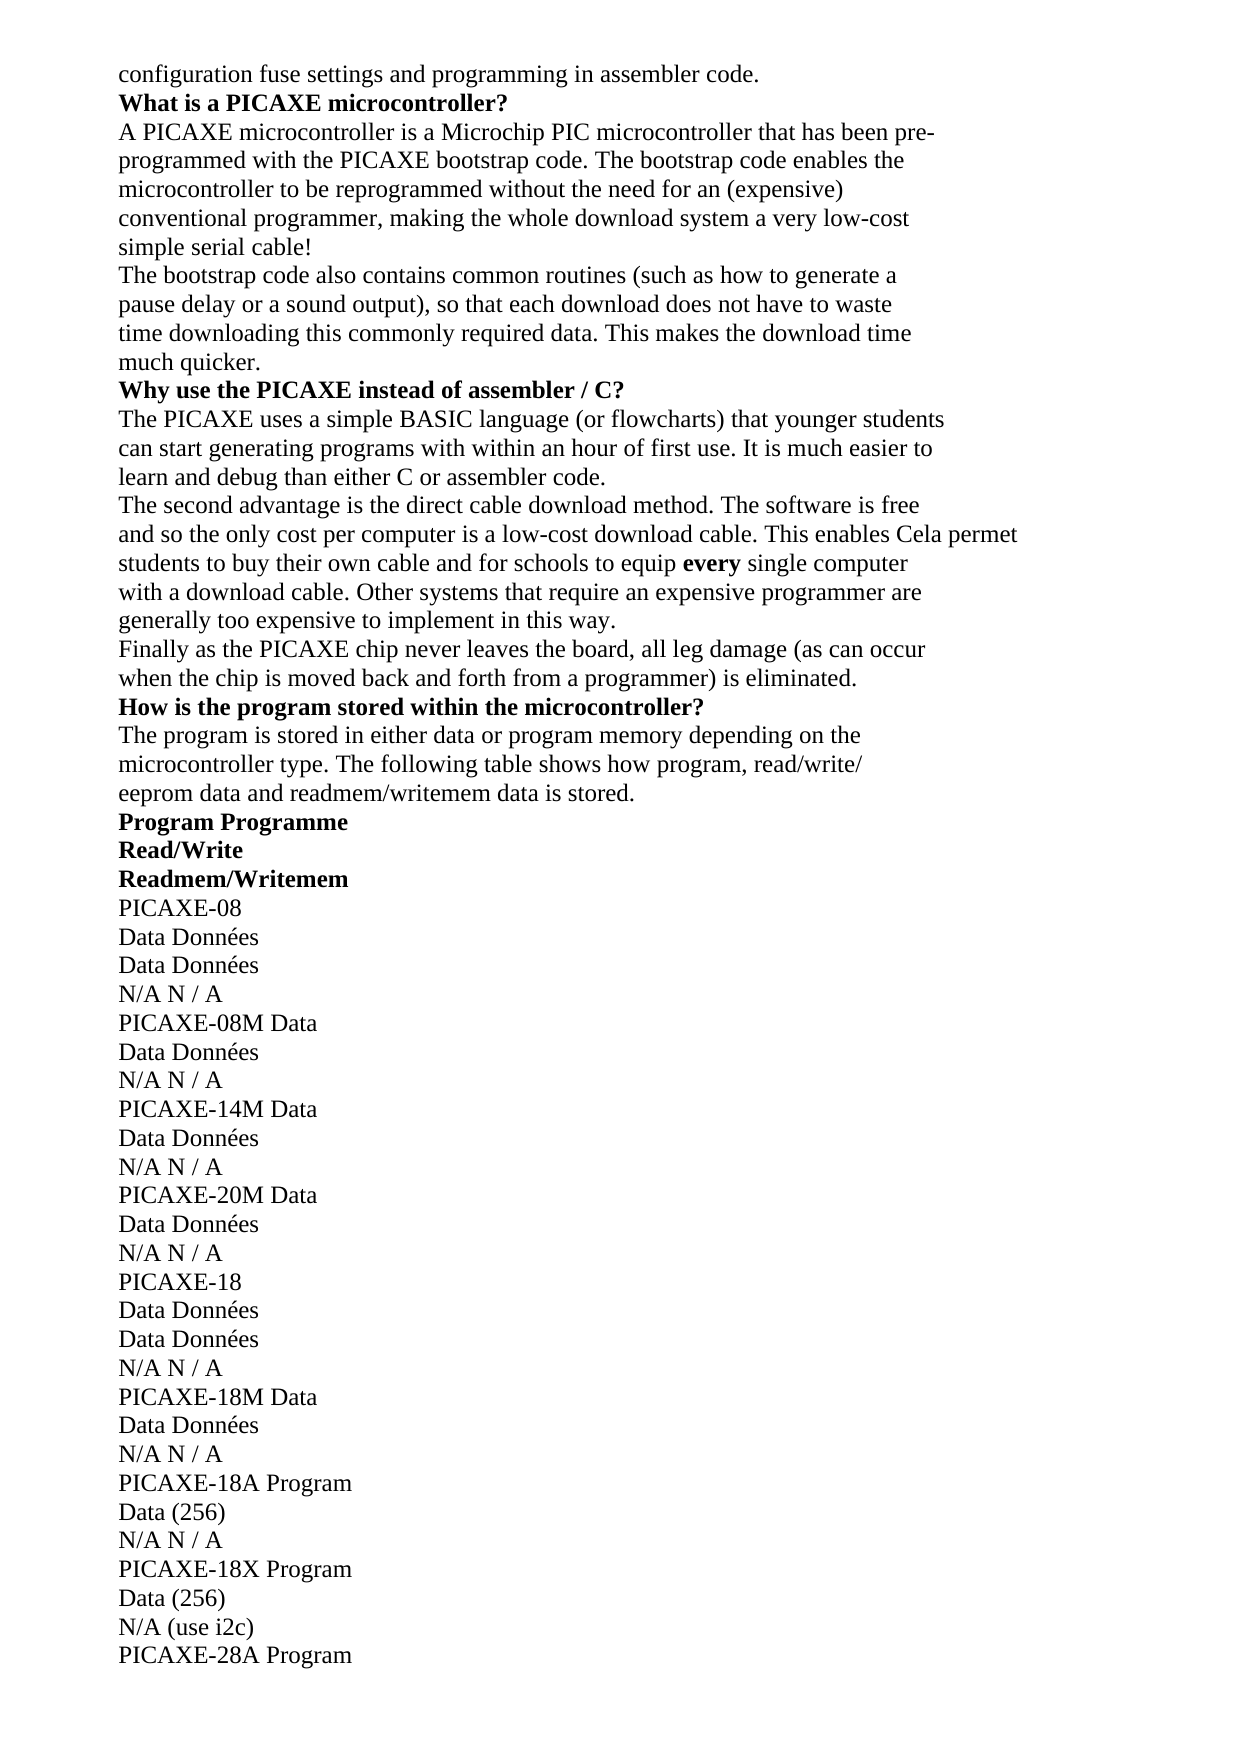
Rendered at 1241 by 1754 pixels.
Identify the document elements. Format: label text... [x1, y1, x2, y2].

text N/A N / A [118, 1439, 1181, 1468]
text Data Données [118, 922, 1181, 950]
text PICAXE-08M Data [118, 1008, 1181, 1037]
text The program is stored in either data or program memory depending on the [118, 720, 1181, 749]
text PICAXE-18A Program [118, 1468, 1181, 1497]
text can start generating programs with within an hour of first use. It is much easier to [118, 433, 1181, 462]
text and so the only cost per computer is a low-cost download cable. This enables Cela permet [118, 519, 1181, 548]
text time downloading this commonly required data. This makes the download time [118, 318, 1181, 347]
text Data Données [118, 950, 1181, 979]
text Data (256) [118, 1583, 1181, 1612]
text PICAXE-28A Program [118, 1640, 1181, 1669]
text How is the program stored within the microcontroller? [118, 692, 1181, 720]
text PICAXE-14M Data [118, 1094, 1181, 1123]
text N/A N / A [118, 1065, 1181, 1094]
text configuration fuse settings and programming in assembler code. [118, 59, 1181, 88]
text with a download cable. Other systems that require an expensive programmer are [118, 577, 1181, 605]
text PICAXE-20M Data [118, 1180, 1181, 1209]
text N/A N / A [118, 1238, 1181, 1267]
text much quicker. [118, 347, 1181, 375]
text generally too expensive to implement in this way. [118, 605, 1181, 634]
text Data Données [118, 1123, 1181, 1152]
text PICAXE-08 [118, 893, 1181, 922]
text The second advantage is the direct cable download method. The software is free [118, 490, 1181, 519]
text What is a PICAXE microcontroller? [118, 88, 1181, 117]
text learn and debug than either C or assembler code. [118, 462, 1181, 490]
text A PICAXE microcontroller is a Microchip PIC microcontroller that has been pre- [118, 117, 1181, 145]
text Why use the PICAXE instead of assembler / C? [118, 375, 1181, 404]
text Readmem/Writemem [118, 864, 1181, 893]
text N/A N / A [118, 1353, 1181, 1382]
text N/A N / A [118, 1525, 1181, 1554]
text The bootstrap code also contains common routines (such as how to generate a [118, 260, 1181, 289]
text microcontroller to be reprogrammed without the need for an (expensive) [118, 174, 1181, 203]
text eeprom data and readmem/writemem data is stored. [118, 778, 1181, 807]
text Data Données [118, 1410, 1181, 1439]
text N/A N / A [118, 979, 1181, 1008]
text Program Programme [118, 807, 1181, 835]
text Finally as the PICAXE chip never leaves the board, all leg damage (as can occur [118, 634, 1181, 663]
text Data Données [118, 1209, 1181, 1238]
text N/A N / A [118, 1152, 1181, 1180]
text PICAXE-18M Data [118, 1382, 1181, 1410]
text conventional programmer, making the whole download system a very low-cost [118, 203, 1181, 232]
text PICAXE-18 [118, 1267, 1181, 1295]
text students to buy their own cable and for schools to equip every single computer [118, 548, 1181, 577]
text Data (256) [118, 1497, 1181, 1525]
text Data Données [118, 1324, 1181, 1353]
text programmed with the PICAXE bootstrap code. The bootstrap code enables the [118, 145, 1181, 174]
text PICAXE-18X Program [118, 1554, 1181, 1583]
text simple serial cable! [118, 232, 1181, 260]
text pause delay or a sound output), so that each download does not have to waste [118, 289, 1181, 318]
text Data Données [118, 1295, 1181, 1324]
text N/A (use i2c) [118, 1612, 1181, 1640]
text when the chip is moved back and forth from a programmer) is eliminated. [118, 663, 1181, 692]
text Read/Write [118, 835, 1181, 864]
text The PICAXE uses a simple BASIC language (or flowcharts) that younger students [118, 404, 1181, 433]
text microcontroller type. The following table shows how program, read/write/ [118, 749, 1181, 778]
text Data Données [118, 1037, 1181, 1065]
